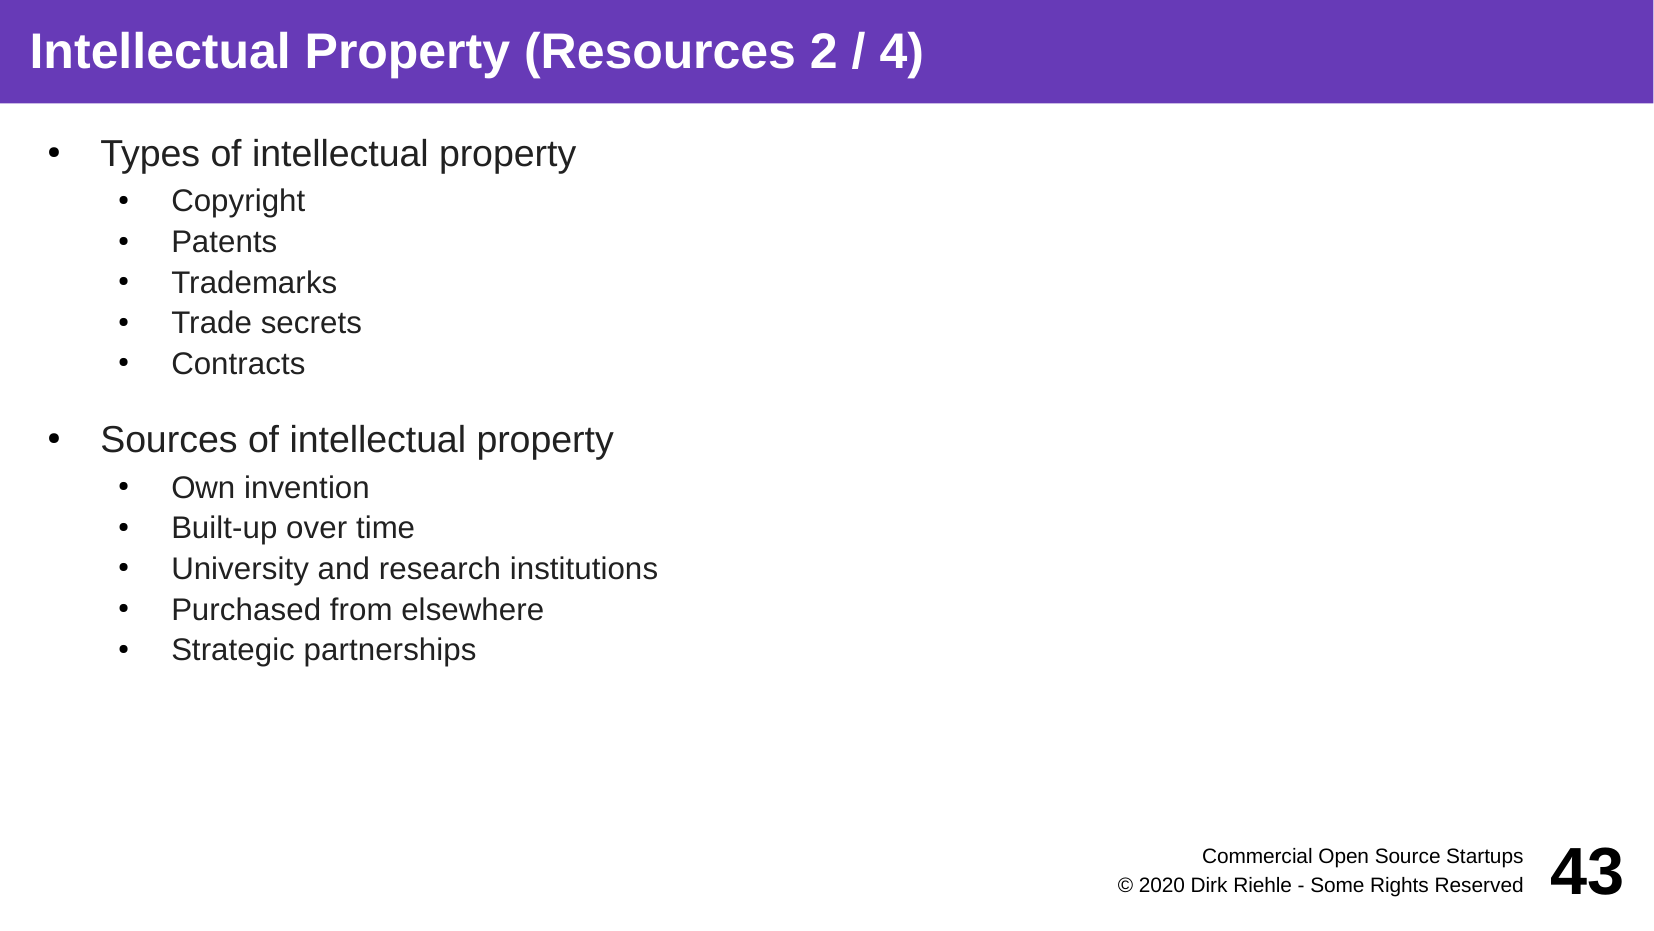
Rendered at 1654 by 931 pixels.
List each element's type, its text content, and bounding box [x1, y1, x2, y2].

title Intellectual Property (Resources 2 / 4) [0, 0, 1654, 104]
list Types of intellectual property Copyright Patents Trademarks Trade secrets Contracts Sources of intellectual property Own invention Built-up over time University and research institutions Purchased from elsewhere Strategic partnerships [29, 132, 1625, 813]
